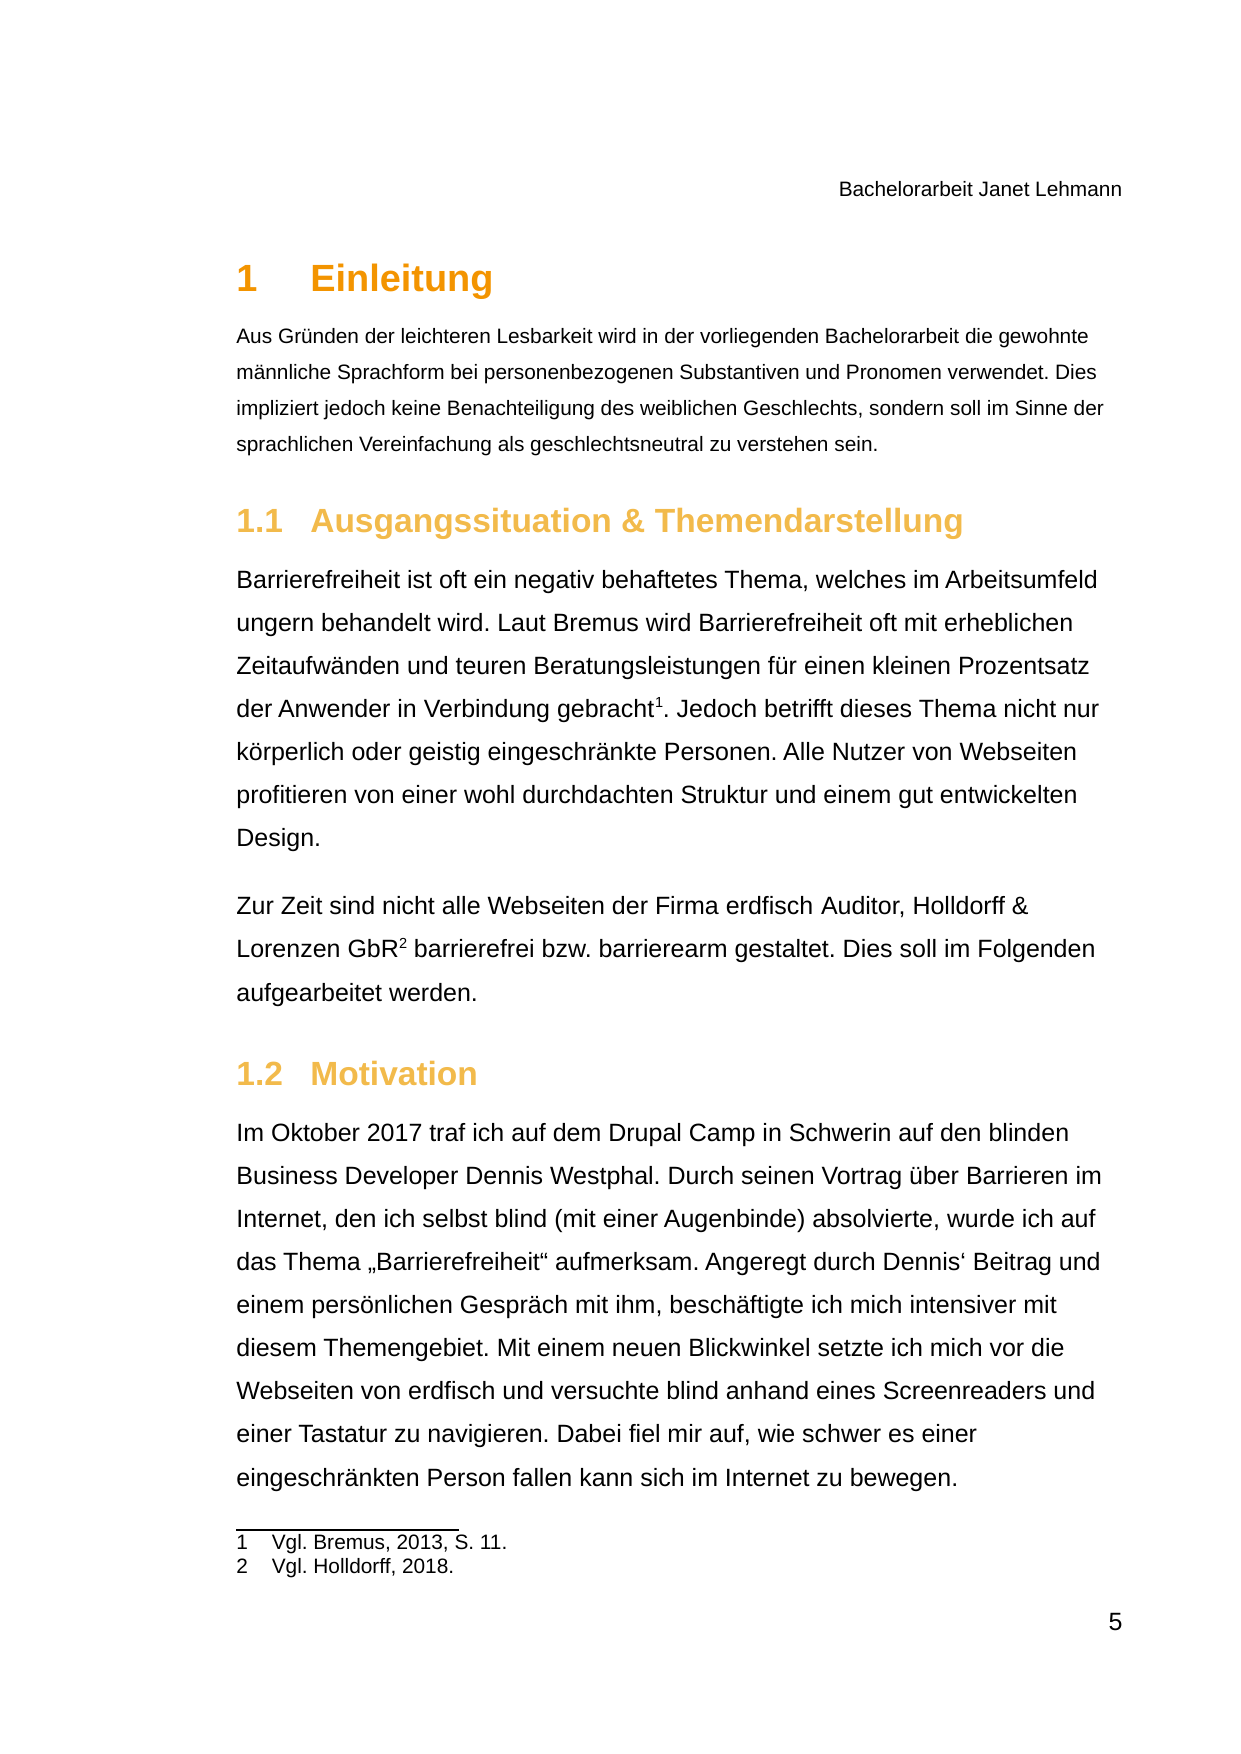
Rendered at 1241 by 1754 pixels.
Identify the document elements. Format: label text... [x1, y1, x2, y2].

text Zur Zeit sind nicht alle Webseiten der Firma erdfisch Auditor, Holldorff & Lorenzen GbR barrierefrei bzw. barrierearm gestaltet. Dies soll im Folgenden aufgearbeitet werden. [236, 891, 1122, 1006]
text Im Oktober 2017 traf ich auf dem Drupal Camp in Schwerin auf den blinden Business Developer Dennis Westphal. Durch seinen Vortrag über Barrieren im Internet, den ich selbst blind (mit einer Augenbinde) absolvierte, wurde ich auf das Thema „Barrierefreiheit“ aufmerksam. Angeregt durch Dennis‘ Beitrag und einem persönlichen Gespräch mit ihm, beschäftigte ich mich intensiver mit diesem Themengebiet. Mit einem neuen Blickwinkel setzte ich mich vor die Webseiten von erdfisch und versuchte blind anhand eines Screenreaders und einer Tastatur zu navigieren. Dabei fiel mir auf, wie schwer es einer eingeschränkten Person fallen kann sich im Internet zu bewegen. [236, 1117, 1122, 1491]
text Barrierefreiheit ist oft ein negativ behaftetes Thema, welches im Arbeitsumfeld ungern behandelt wird. Laut Bremus wird Barrierefreiheit oft mit erheblichen Zeitaufwänden und teuren Beratungsleistungen für einen kleinen Prozentsatz der Anwender in Verbindung gebracht. Jedoch betrifft dieses Thema nicht nur körperlich oder geistig eingeschränkte Personen. Alle Nutzer von Webseiten profitieren von einer wohl durchdachten Struktur und einem gut entwickelten Design. [236, 565, 1122, 852]
subtitle Ausgangssituation & Themendarstellung [236, 501, 1122, 540]
text Vgl. Bremus, 2013, S. 11. [236, 1530, 1122, 1554]
subtitle Motivation [236, 1054, 1122, 1093]
text Vgl. Holldorff, 2018. [236, 1554, 1122, 1578]
subtitle Einleitung [236, 256, 1122, 299]
text Aus Gründen der leichteren Lesbarkeit wird in der vorliegenden Bachelorarbeit die gewohnte männliche Sprachform bei personenbezogenen Substantiven und Pronomen verwendet. Dies impliziert jedoch keine Benachteiligung des weiblichen Geschlechts, sondern soll im Sinne der sprachlichen Vereinfachung als geschlechtsneutral zu verstehen sein. [236, 324, 1122, 456]
